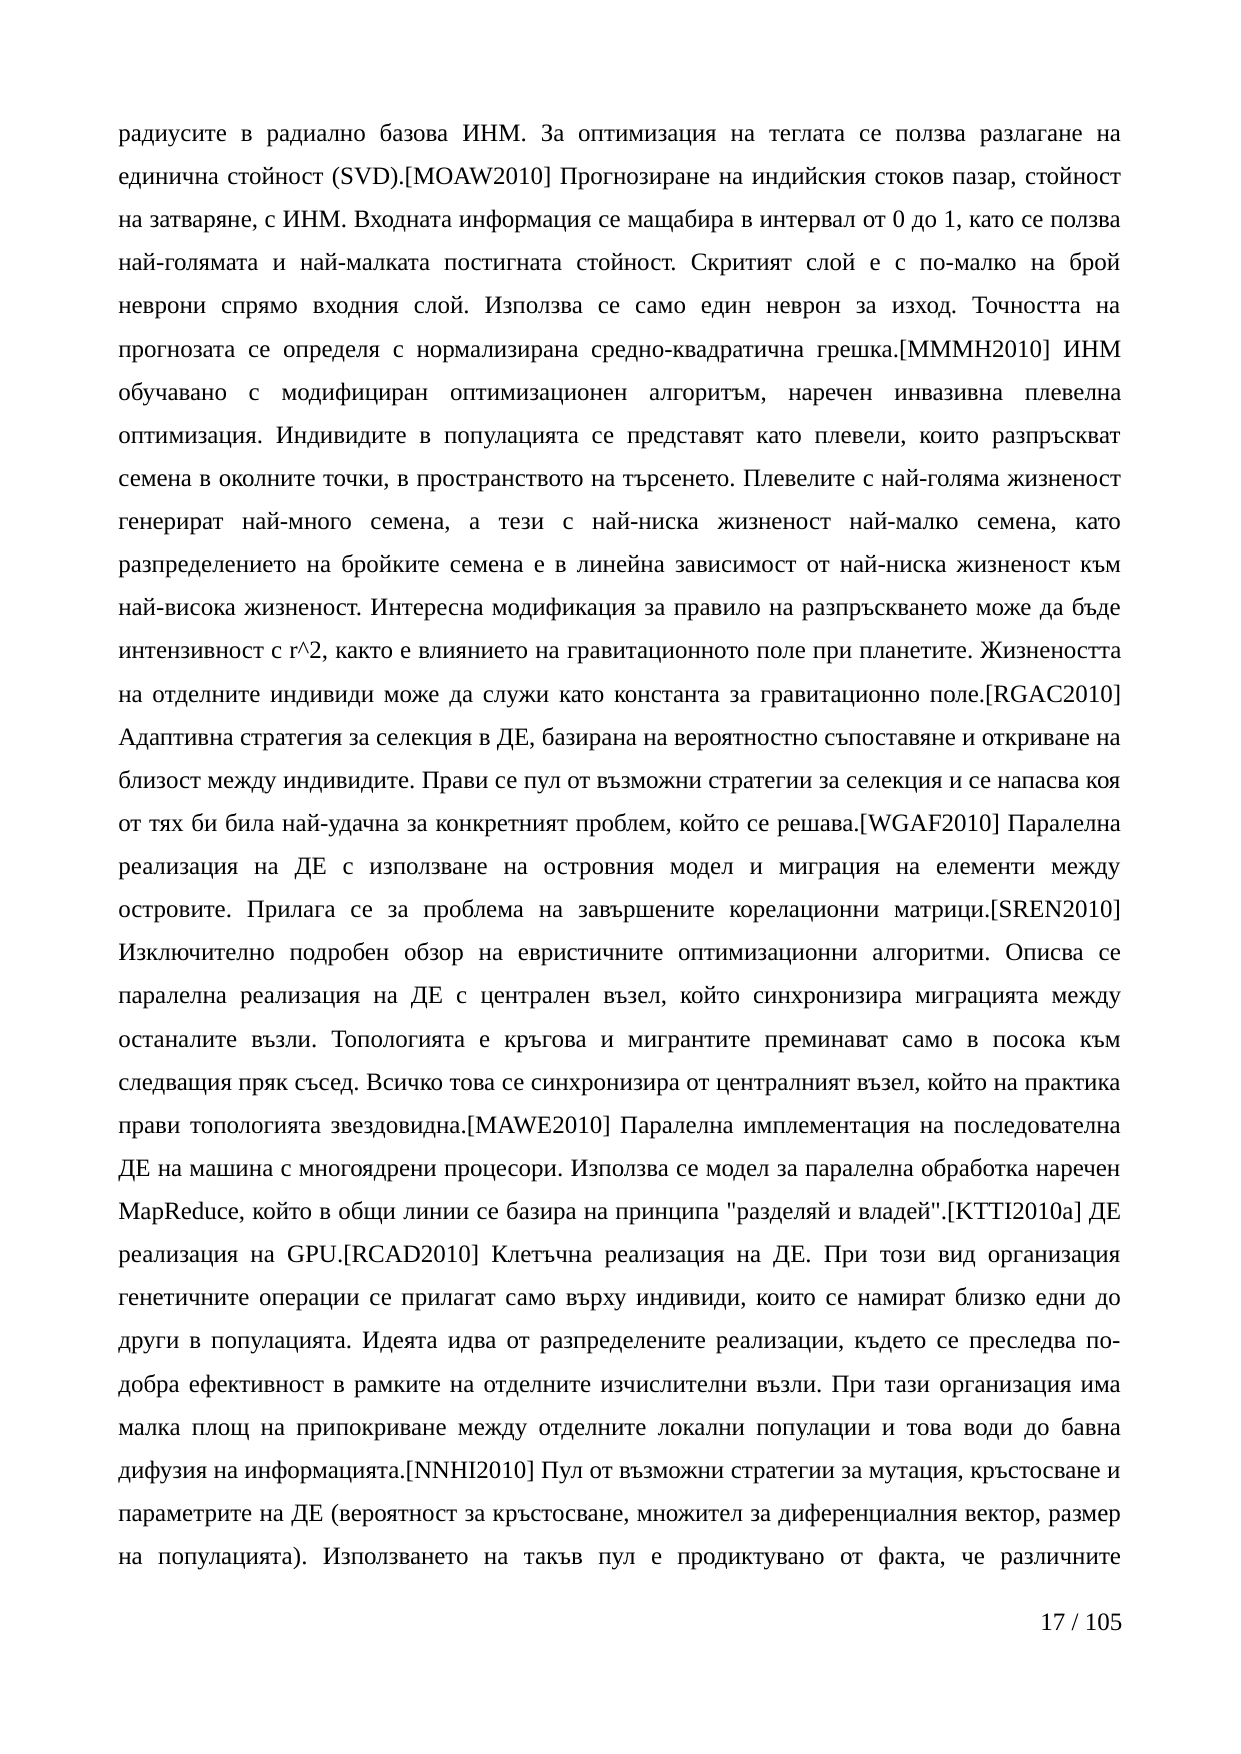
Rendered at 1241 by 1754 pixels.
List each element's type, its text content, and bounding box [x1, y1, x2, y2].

text радиусите в радиално базова ИНМ. За оптимизация на теглата се ползва разлагане на единична стойност (SVD).[MOAW2010] Прогнозиране на индийския стоков пазар, стойност на затваряне, с ИНМ. Входната информация се мащабира в интервал от 0 до 1, като се ползва най-голямата и най-малката постигната стойност. Скритият слой е с по-малко на брой неврони спрямо входния слой. Използва се само един неврон за изход. Точността на прогнозата се определя с нормализирана средно-квадратична грешка.[MMMH2010] ИНМ обучавано с модифициран оптимизационен алгоритъм, наречен инвазивна плевелна оптимизация. Индивидите в популацията се представят като плевели, които разпръскват семена в околните точки, в пространството на търсенето. Плевелите с най-голяма жизненост генерират най-много семена, а тези с най-ниска жизненост най-малко семена, като разпределението на бройките семена е в линейна зависимост от най-ниска жизненост към най-висока жизненост. Интересна модификация за правило на разпръскването може да бъде интензивност с r^2, както е влиянието на гравитационното поле при планетите. Жизнеността на отделните индивиди може да служи като константа за гравитационно поле.[RGAC2010] Адаптивна стратегия за селекция в ДЕ, базирана на вероятностно съпоставяне и откриване на близост между индивидите. Прави се пул от възможни стратегии за селекция и се напасва коя от тях би била най-удачна за конкретният проблем, който се решава.[WGAF2010] Паралелна реализация на ДЕ с използване на островния модел и миграция на елементи между островите. Прилага се за проблема на завършените корелационни матрици.[SREN2010] Изключително подробен обзор на евристичните оптимизационни алгоритми. Описва се паралелна реализация на ДЕ с централен възел, който синхронизира миграцията между останалите възли. Топологията е кръгова и мигрантите преминават само в посока към следващия пряк съсед. Всичко това се синхронизира от централният възел, който на практика прави топологията звездовидна.[MAWE2010] Паралелна имплементация на последователна ДЕ на машина с многоядрени процесори. Използва се модел за паралелна обработка наречен MapReduce, който в общи линии се базира на принципа "разделяй и владей".[KTTI2010a] ДЕ реализация на GPU.[RCAD2010] Клетъчна реализация на ДЕ. При този вид организация генетичните операции се прилагат само върху индивиди, които се намират близко едни до други в популацията. Идеята идва от разпределените реализации, където се преследва по-добра ефективност в рамките на отделните изчислителни възли. При тази организация има малка площ на припокриване между отделните локални популации и това води до бавна дифузия на информацията.[NNHI2010] Пул от възможни стратегии за мутация, кръстосване и параметрите на ДЕ (вероятност за кръстосване, множител за диференциалния вектор, размер на популацията). Използването на такъв пул е продиктувано от факта, че различните [118, 118, 1122, 1570]
